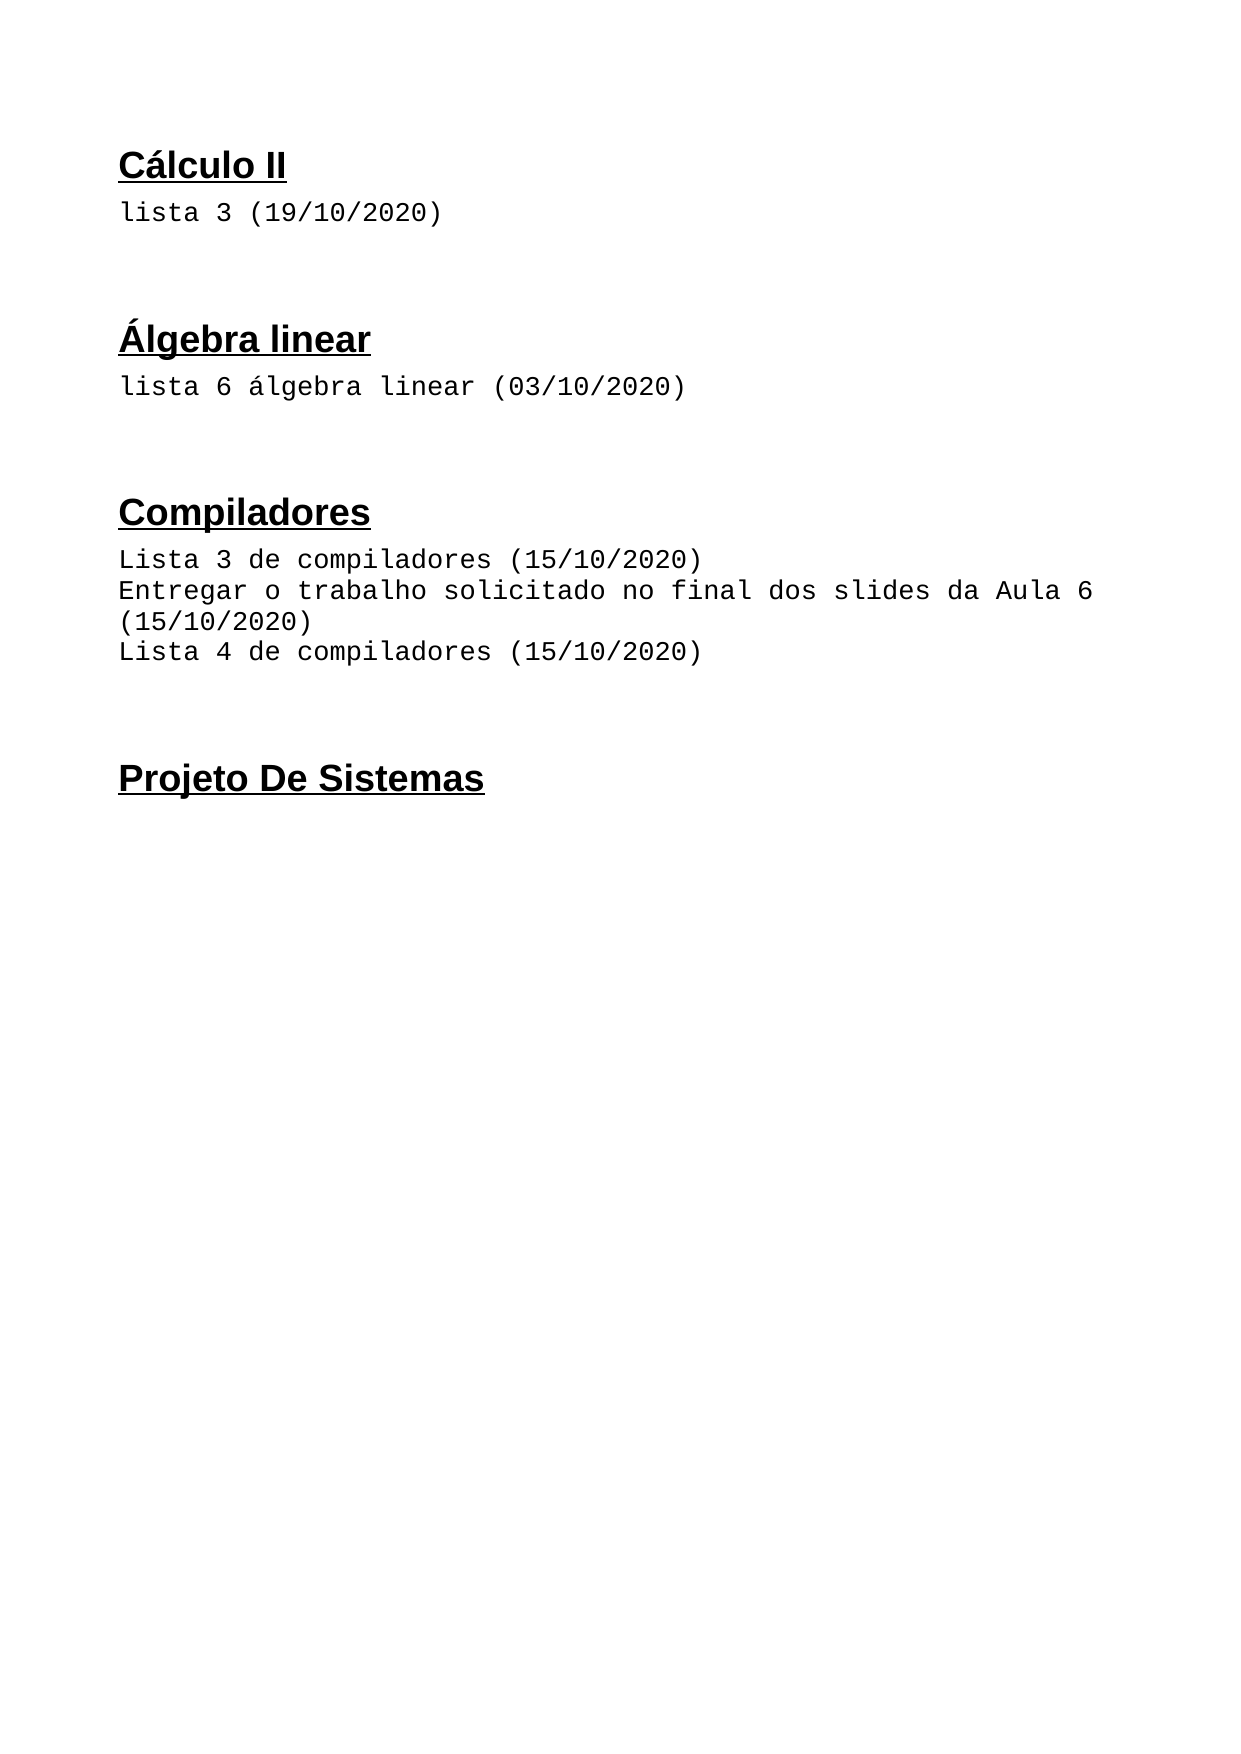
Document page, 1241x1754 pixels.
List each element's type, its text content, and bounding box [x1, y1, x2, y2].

text Lista 3 de compiladores (15/10/2020) [118, 546, 1122, 577]
text lista 3 (19/10/2020) [118, 199, 1122, 230]
text Entregar o trabalho solicitado no final dos slides da Aula 6 (15/10/2020) [118, 577, 1122, 638]
subtitle Álgebra linear [118, 316, 1122, 360]
text lista 6 álgebra linear (03/10/2020) [118, 373, 1122, 403]
text Lista 4 de compiladores (15/10/2020) [118, 638, 1122, 669]
subtitle Compiladores [118, 490, 1122, 533]
subtitle Cálculo II [118, 143, 1122, 187]
subtitle Projeto De Sistemas [118, 755, 1122, 799]
